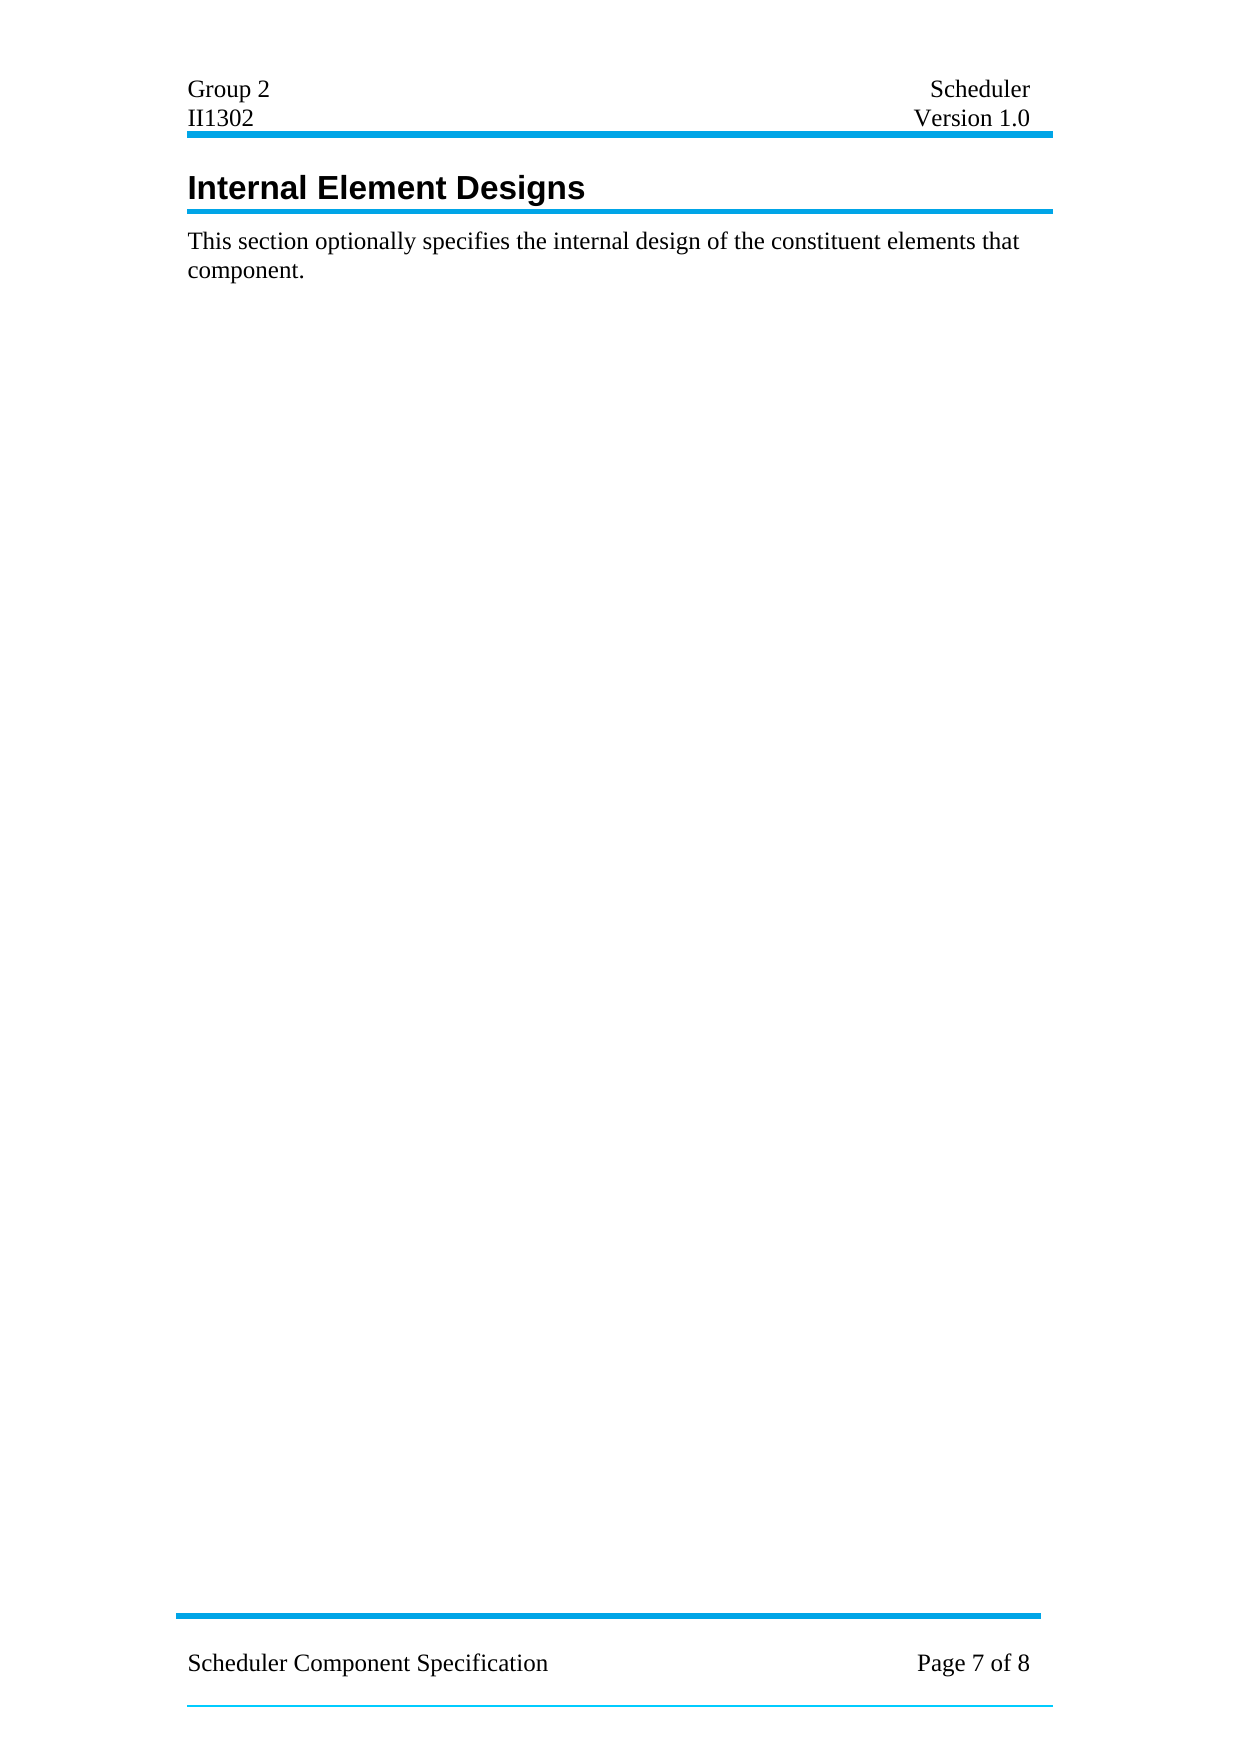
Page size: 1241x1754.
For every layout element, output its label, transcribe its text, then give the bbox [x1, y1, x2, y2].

text This section optionally specifies the internal design of the constituent elements that component. [187, 226, 1053, 284]
subtitle Internal Element Designs [187, 168, 1053, 209]
